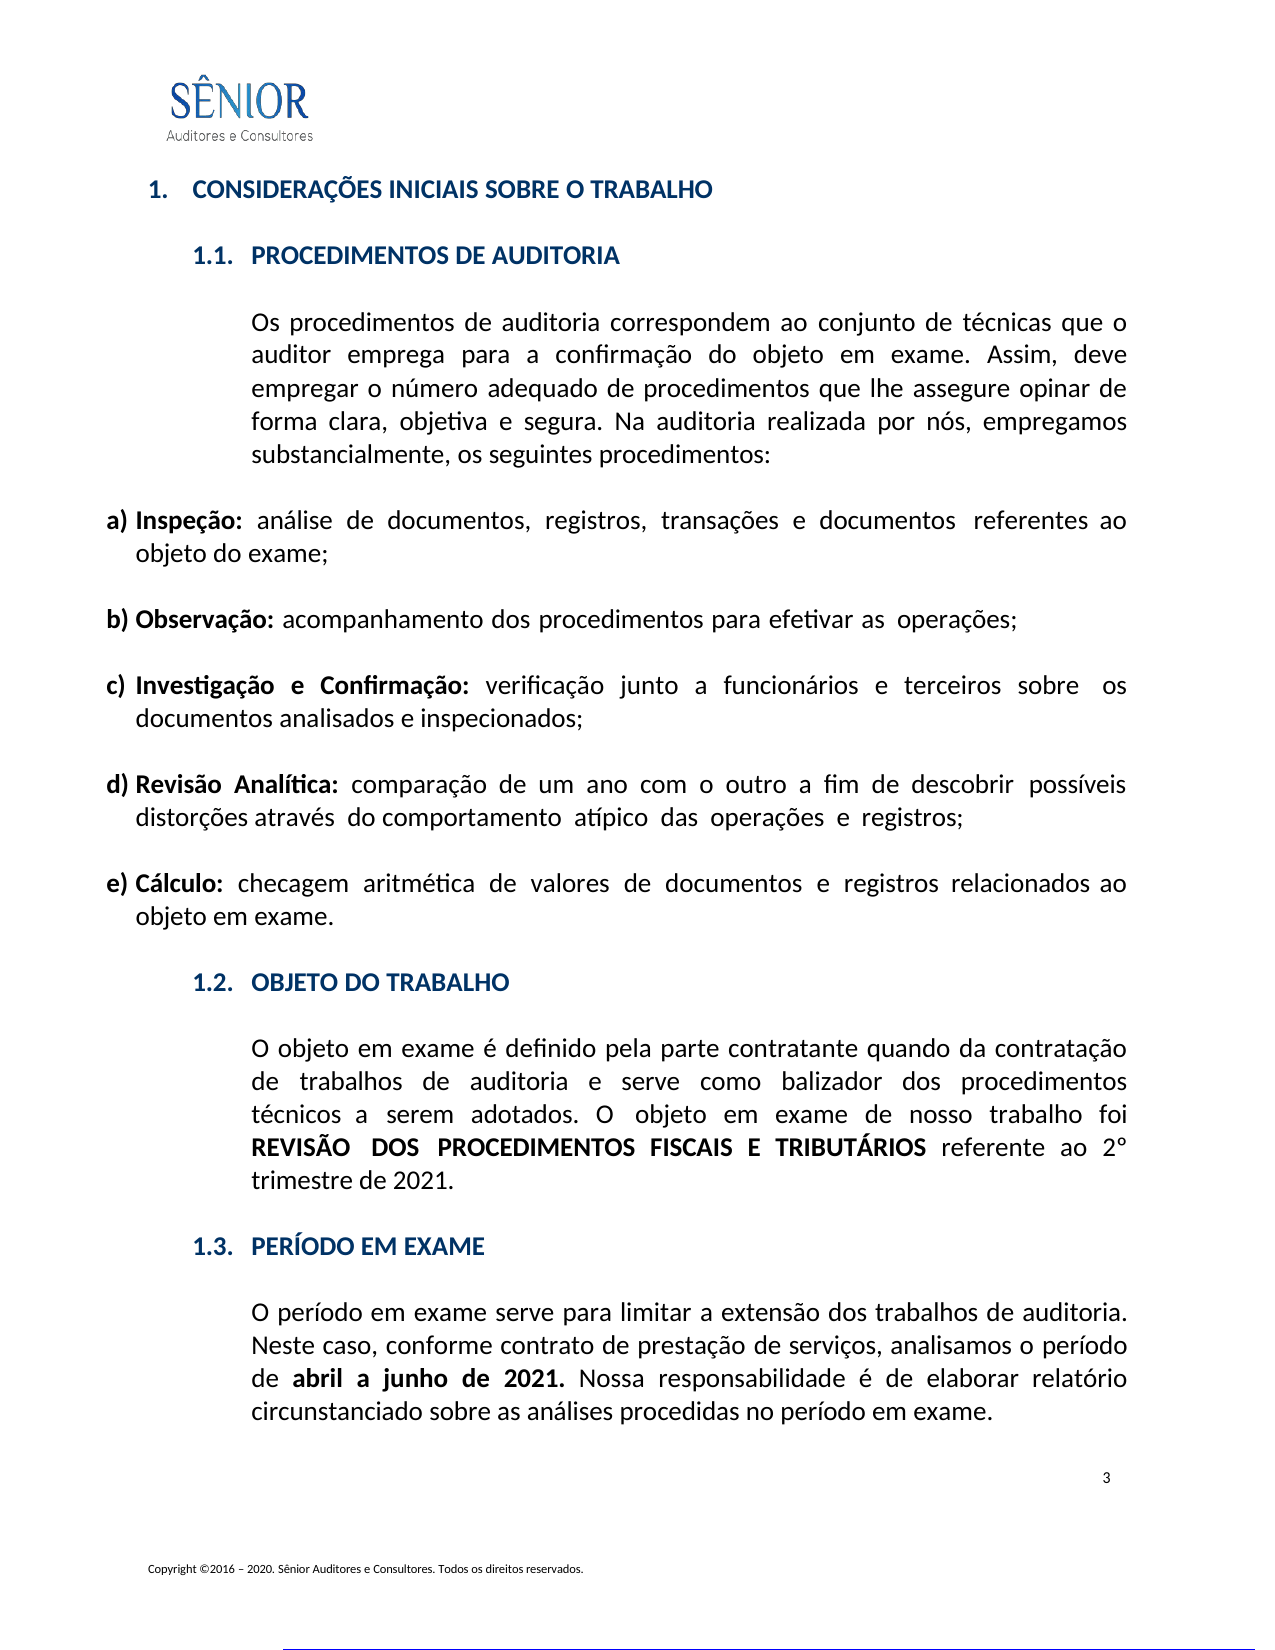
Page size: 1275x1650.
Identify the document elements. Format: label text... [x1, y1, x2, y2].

text Os procedimentos de auditoria correspondem ao conjunto de técnicas que o auditor emprega para a confirmação do objeto em exame. Assim, deve empregar o número adequado de procedimentos que lhe assegure opinar de forma clara, objetiva e segura. Na auditoria realizada por nós, empregamos substancialmente, os seguintes procedimentos: [251, 305, 1127, 470]
list Cálculo: checagem aritmética de valores de documentos e registros relacionados ao objeto em exame. [106, 866, 1127, 932]
list OBJETO DO TRABALHO [192, 965, 1139, 998]
text O objeto em exame é definido pela parte contratante quando da contratação de trabalhos de auditoria e serve como balizador dos procedimentos técnicos a serem adotados. O objeto em exame de nosso trabalho foi REVISÃO DOS PROCEDIMENTOS FISCAIS E TRIBUTÁRIOS referente ao 2º trimestre de 2021. [251, 1031, 1128, 1196]
text 3 [135, 1467, 1110, 1487]
list Observação: acompanhamento dos procedimentos para efetivar as operações; [106, 602, 1127, 635]
list Inspeção: análise de documentos, registros, transações e documentos referentes ao objeto do exame; [106, 503, 1127, 569]
text O período em exame serve para limitar a extensão dos trabalhos de auditoria. Neste caso, conforme contrato de prestação de serviços, analisamos o período de abril a junho de 2021. Nossa responsabilidade é de elaborar relatório circunstanciado sobre as análises procedidas no período em exame. [251, 1295, 1128, 1427]
list Revisão Analítica: comparação de um ano com o outro a fim de descobrir possíveis distorções através do comportamento atípico das operações e registros; [106, 767, 1127, 833]
list CONSIDERAÇÕES INICIAIS SOBRE O TRABALHO [148, 173, 1139, 206]
list Investigação e Confirmação: verificação junto a funcionários e terceiros sobre os documentos analisados e inspecionados; [106, 668, 1127, 734]
list PERÍODO EM EXAME [192, 1229, 1139, 1262]
list PROCEDIMENTOS DE AUDITORIA [192, 238, 1139, 272]
